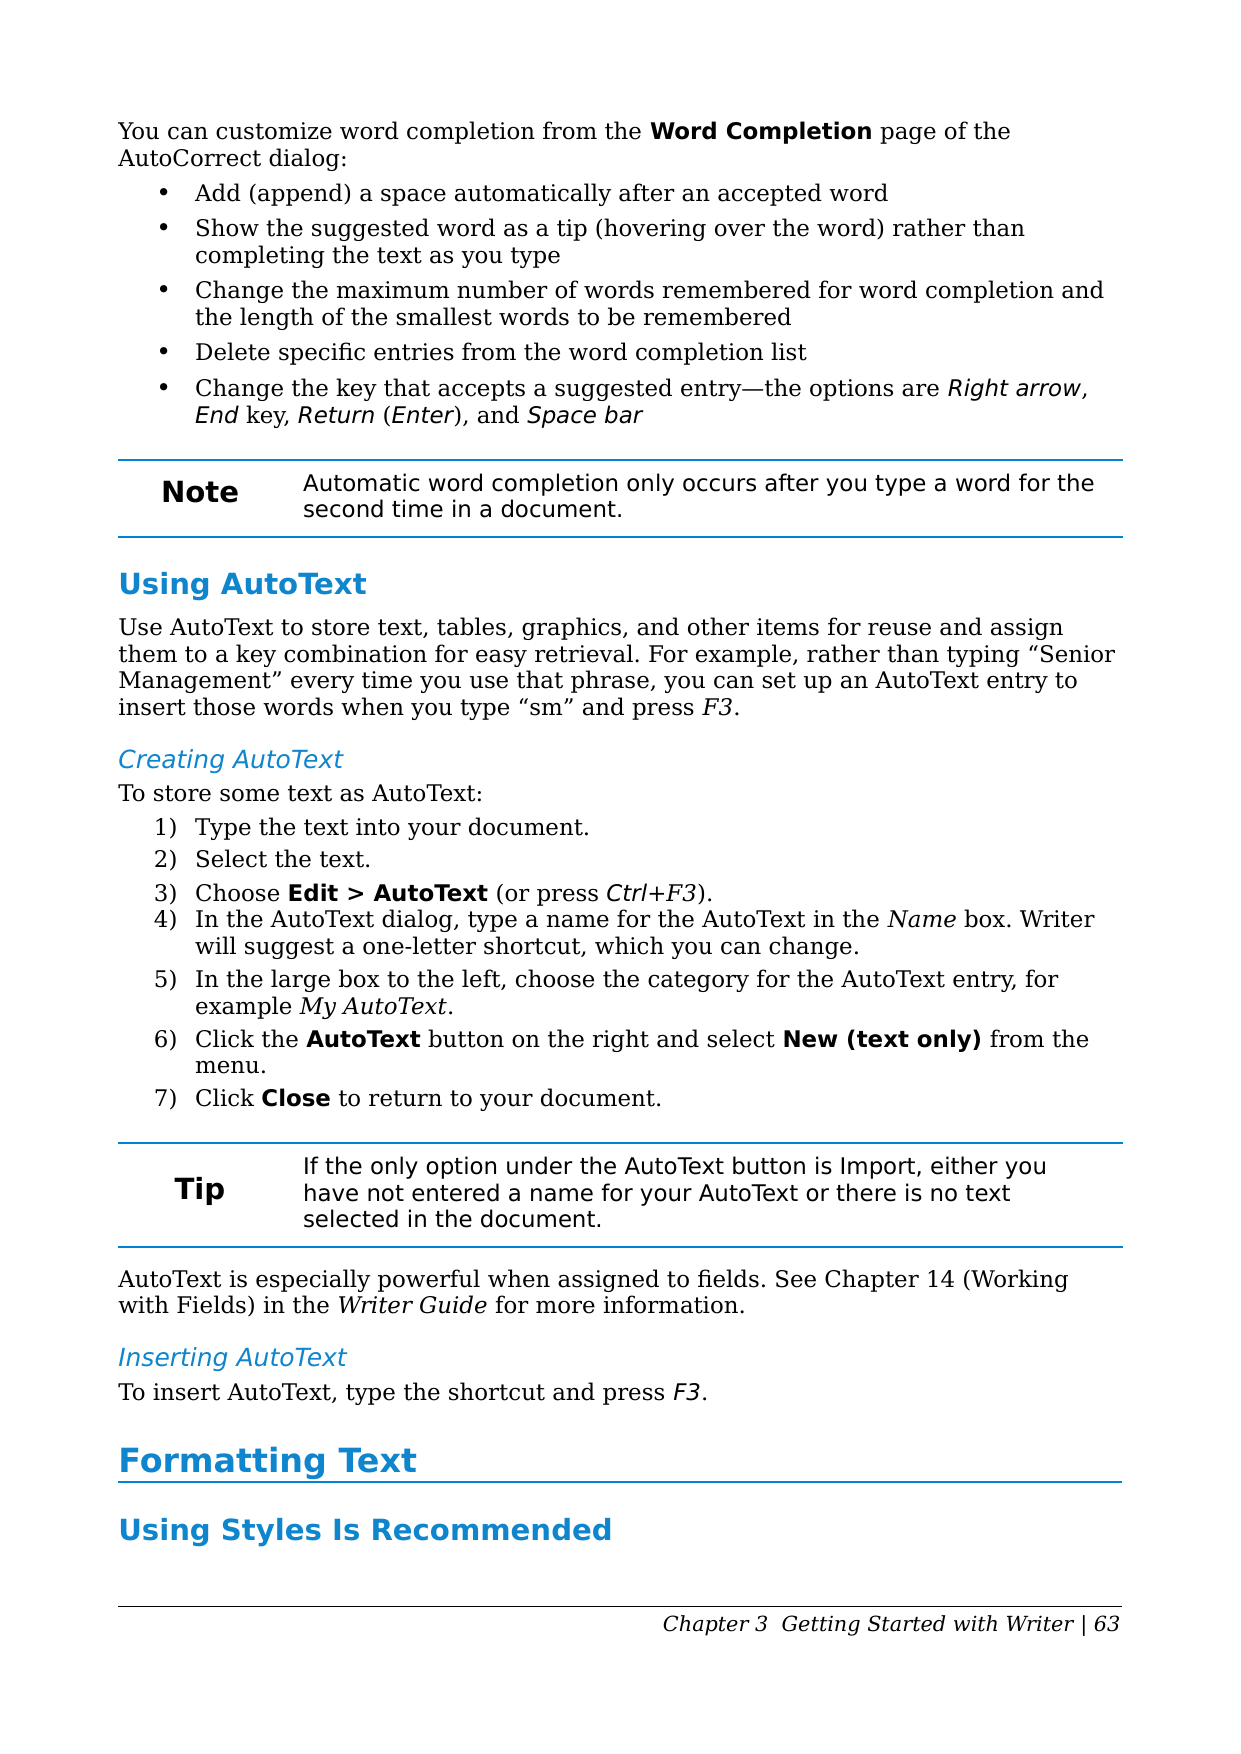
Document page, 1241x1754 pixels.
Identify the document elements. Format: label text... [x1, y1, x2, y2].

subtitle Inserting AutoText [118, 1343, 1122, 1373]
table_header Automatic word completion only occurs after you type a word for the second time in a document. [281, 461, 1122, 536]
list Choose Edit > AutoText (or press Ctrl+F3). [177, 879, 1122, 907]
subtitle Using Styles Is Recommended [118, 1513, 1122, 1547]
table_header If the only option under the AutoText button is Import, either you have not entered a name for your AutoText or there is no text selected in the document. [281, 1144, 1122, 1246]
text AutoText is especially powerful when assigned to fields. See Chapter 14 (Working with Fields) in the Writer Guide for more information. [118, 1266, 1122, 1319]
table_header Note [118, 461, 281, 536]
text To insert AutoText, type the shortcut and press F3. [118, 1379, 1122, 1406]
list Type the text into your document. [177, 814, 1122, 840]
list Click the AutoText button on the right and select New (text only) from the menu. [177, 1026, 1122, 1079]
table_header Tip [118, 1144, 281, 1246]
list You can customize word completion from the Word Completion page of the AutoCorrect dialog: [118, 118, 1122, 171]
list Delete specific entries from the word completion list [156, 337, 1122, 367]
list Click Close to return to your document. [177, 1085, 1122, 1112]
list Add (append) a space automatically after an accepted word [156, 178, 1122, 207]
subtitle Formatting Text [118, 1442, 1122, 1481]
list To store some text as AutoText: [118, 781, 1122, 807]
subtitle Using AutoText [118, 568, 1122, 602]
list Change the key that accepts a suggested entry—the options are Right arrow, End key, Return (Enter), and Space bar [156, 373, 1122, 429]
list Select the text. [177, 847, 1122, 873]
list Show the suggested word as a tip (hovering over the word) rather than completing the text as you type [156, 213, 1122, 269]
list In the AutoText dialog, type a name for the AutoText in the Name box. Writer will suggest a one-letter shortcut, which you can change. [177, 907, 1122, 960]
list Change the maximum number of words remembered for word completion and the length of the smallest words to be remembered [156, 275, 1122, 331]
list In the large box to the left, choose the category for the AutoText entry, for example My AutoText. [177, 966, 1122, 1019]
text Use AutoText to store text, tables, graphics, and other items for reuse and assign them to a key combination for easy retrieval. For example, rather than typing “Senior Management” every time you use that phrase, you can set up an AutoText entry to insert those words when you type “sm” and press F3. [118, 614, 1122, 721]
subtitle Creating AutoText [118, 745, 1122, 774]
